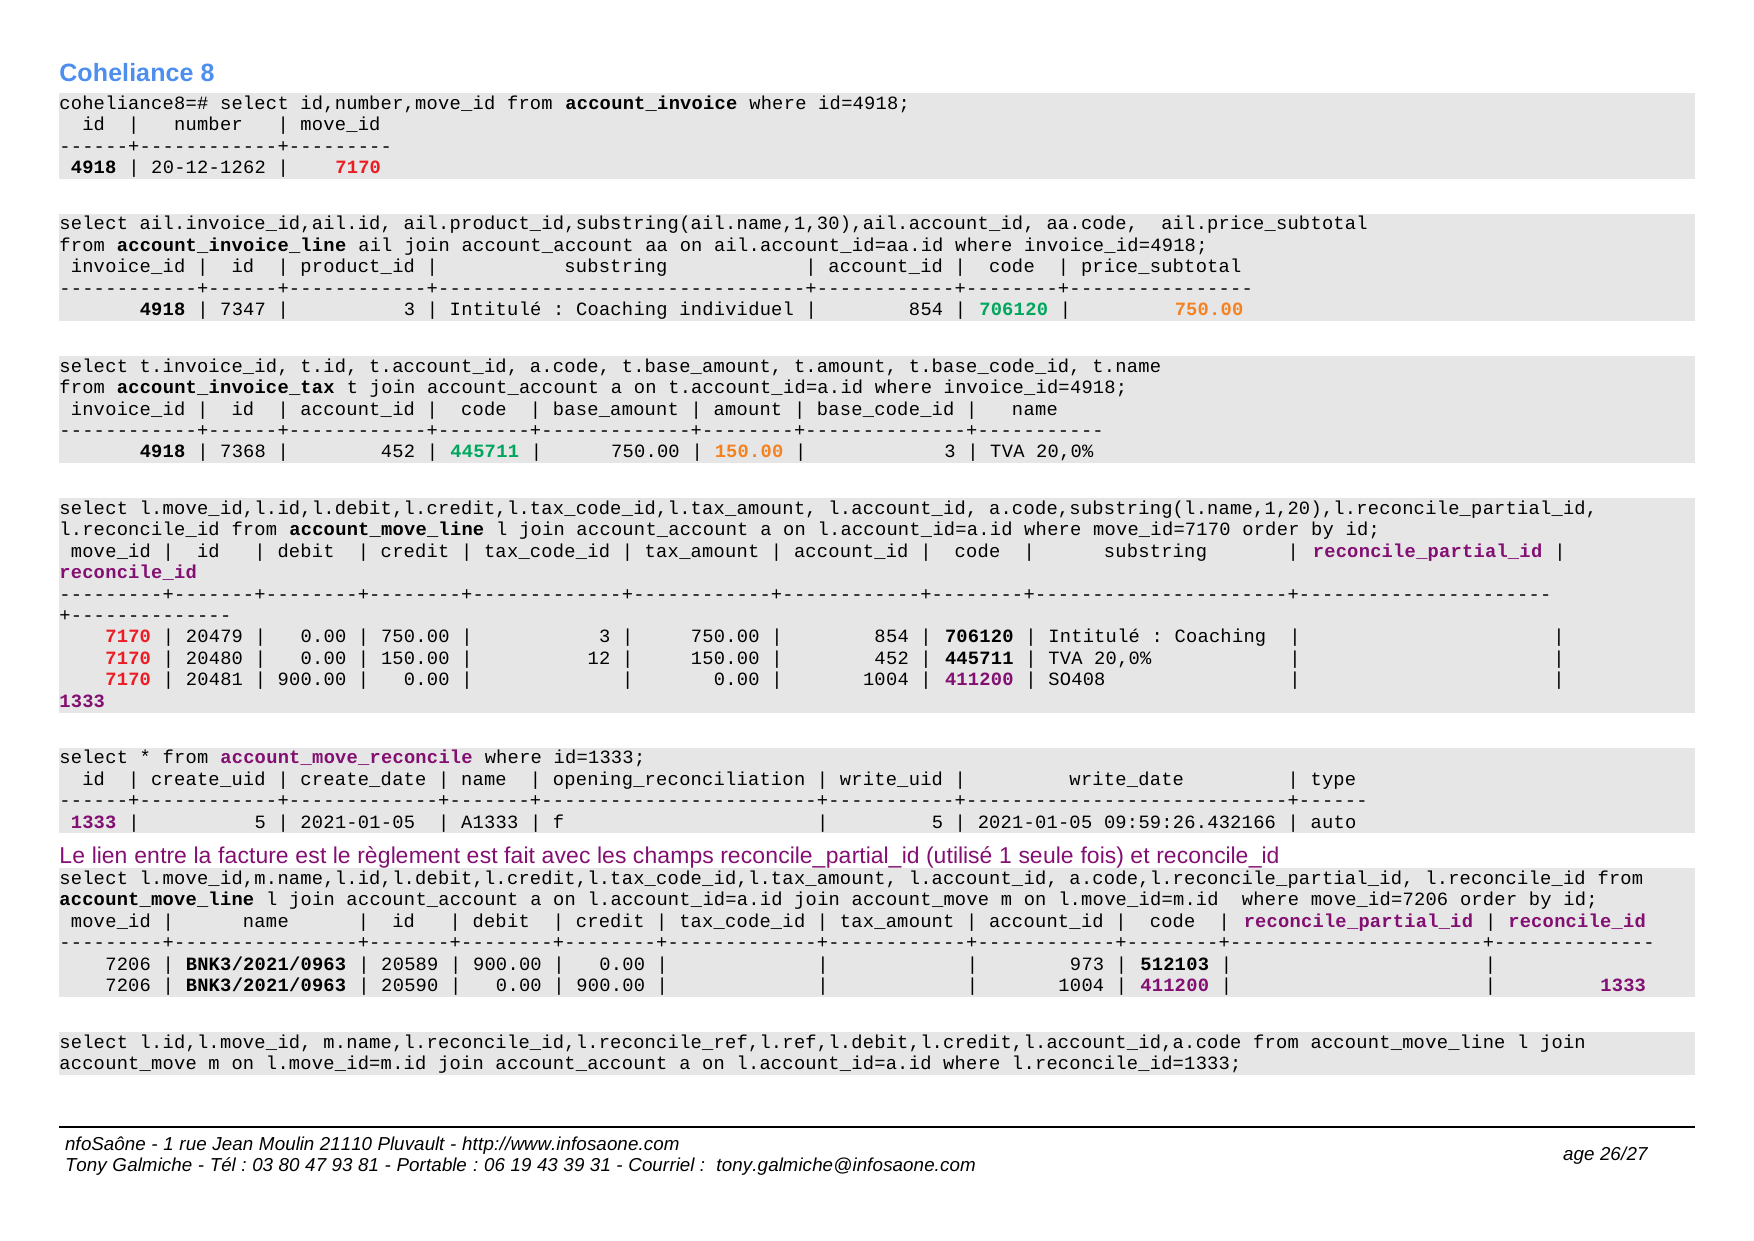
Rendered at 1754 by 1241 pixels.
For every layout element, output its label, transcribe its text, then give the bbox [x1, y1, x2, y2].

text 7206 | BNK3/2021/0963 | 20589 | 900.00 | 0.00 | | | 973 | 512103 | | [59, 954, 1695, 976]
text 7170 | 20480 | 0.00 | 150.00 | 12 | 150.00 | 452 | 445711 | TVA 20,0% | | [59, 648, 1695, 670]
text select ail.invoice_id,ail.id, ail.product_id,substring(ail.name,1,30),ail.account_id, aa.code, ail.price_subtotal [59, 214, 1695, 235]
text 7170 | 20479 | 0.00 | 750.00 | 3 | 750.00 | 854 | 706120 | Intitulé : Coaching | | [59, 627, 1695, 648]
text from account_invoice_tax t join account_account a on t.account_id=a.id where invoice_id=4918; [59, 377, 1695, 399]
text ------------+------+------------+--------+-------------+--------+--------------+----------- [59, 420, 1695, 442]
text ------+------------+-------------+-------+------------------------+-----------+----------------------------+------ [59, 791, 1695, 812]
text move_id | name | id | debit | credit | tax_code_id | tax_amount | account_id | code | reconcile_partial_id | reconcile_id [59, 911, 1695, 933]
text select l.move_id,m.name,l.id,l.debit,l.credit,l.tax_code_id,l.tax_amount, l.account_id, a.code,l.reconcile_partial_id, l.reconcile_id from account_move_line l join account_account a on l.account_id=a.id join account_move m on l.move_id=m.id where move_id=7206 order by id; [59, 868, 1695, 911]
text id | number | move_id [59, 114, 1695, 136]
text ---------+----------------+-------+--------+--------+-------------+------------+------------+--------+----------------------+-------------- [59, 933, 1695, 954]
text 7170 | 20481 | 900.00 | 0.00 | | 0.00 | 1004 | 411200 | SO408 | | 1333 [59, 670, 1695, 713]
text from account_invoice_line ail join account_account aa on ail.account_id=aa.id where invoice_id=4918; [59, 235, 1695, 257]
text ---------+-------+--------+--------+-------------+------------+------------+--------+----------------------+----------------------+-------------- [59, 584, 1695, 627]
text id | create_uid | create_date | name | opening_reconciliation | write_uid | write_date | type [59, 769, 1695, 791]
text coheliance8=# select id,number,move_id from account_invoice where id=4918; [59, 93, 1695, 114]
subtitle Coheliance 8 [59, 59, 1695, 87]
text select l.id,l.move_id, m.name,l.reconcile_id,l.reconcile_ref,l.ref,l.debit,l.credit,l.account_id,a.code from account_move_line l join account_move m on l.move_id=m.id join account_account a on l.account_id=a.id where l.reconcile_id=1333; [59, 1032, 1695, 1075]
text invoice_id | id | account_id | code | base_amount | amount | base_code_id | name [59, 399, 1695, 420]
text invoice_id | id | product_id | substring | account_id | code | price_subtotal [59, 257, 1695, 278]
text 4918 | 7347 | 3 | Intitulé : Coaching individuel | 854 | 706120 | 750.00 [59, 299, 1695, 321]
text select l.move_id,l.id,l.debit,l.credit,l.tax_code_id,l.tax_amount, l.account_id, a.code,substring(l.name,1,20),l.reconcile_partial_id, l.reconcile_id from account_move_line l join account_account a on l.account_id=a.id where move_id=7170 order by id; [59, 498, 1695, 541]
text move_id | id | debit | credit | tax_code_id | tax_amount | account_id | code | substring | reconcile_partial_id | reconcile_id [59, 541, 1695, 584]
text 7206 | BNK3/2021/0963 | 20590 | 0.00 | 900.00 | | | 1004 | 411200 | | 1333 [59, 976, 1695, 997]
text select t.invoice_id, t.id, t.account_id, a.code, t.base_amount, t.amount, t.base_code_id, t.name [59, 356, 1695, 377]
text ------------+------+------------+--------------------------------+------------+--------+---------------- [59, 278, 1695, 299]
text 4918 | 7368 | 452 | 445711 | 750.00 | 150.00 | 3 | TVA 20,0% [59, 442, 1695, 463]
text Le lien entre la facture est le règlement est fait avec les champs reconcile_partial_id (utilisé 1 seule fois) et reconcile_id [59, 842, 1695, 868]
text ------+------------+--------- [59, 136, 1695, 157]
text select * from account_move_reconcile where id=1333; [59, 748, 1695, 769]
text 1333 | 5 | 2021-01-05 | A1333 | f | 5 | 2021-01-05 09:59:26.432166 | auto [59, 812, 1695, 833]
text 4918 | 20-12-1262 | 7170 [59, 157, 1695, 179]
